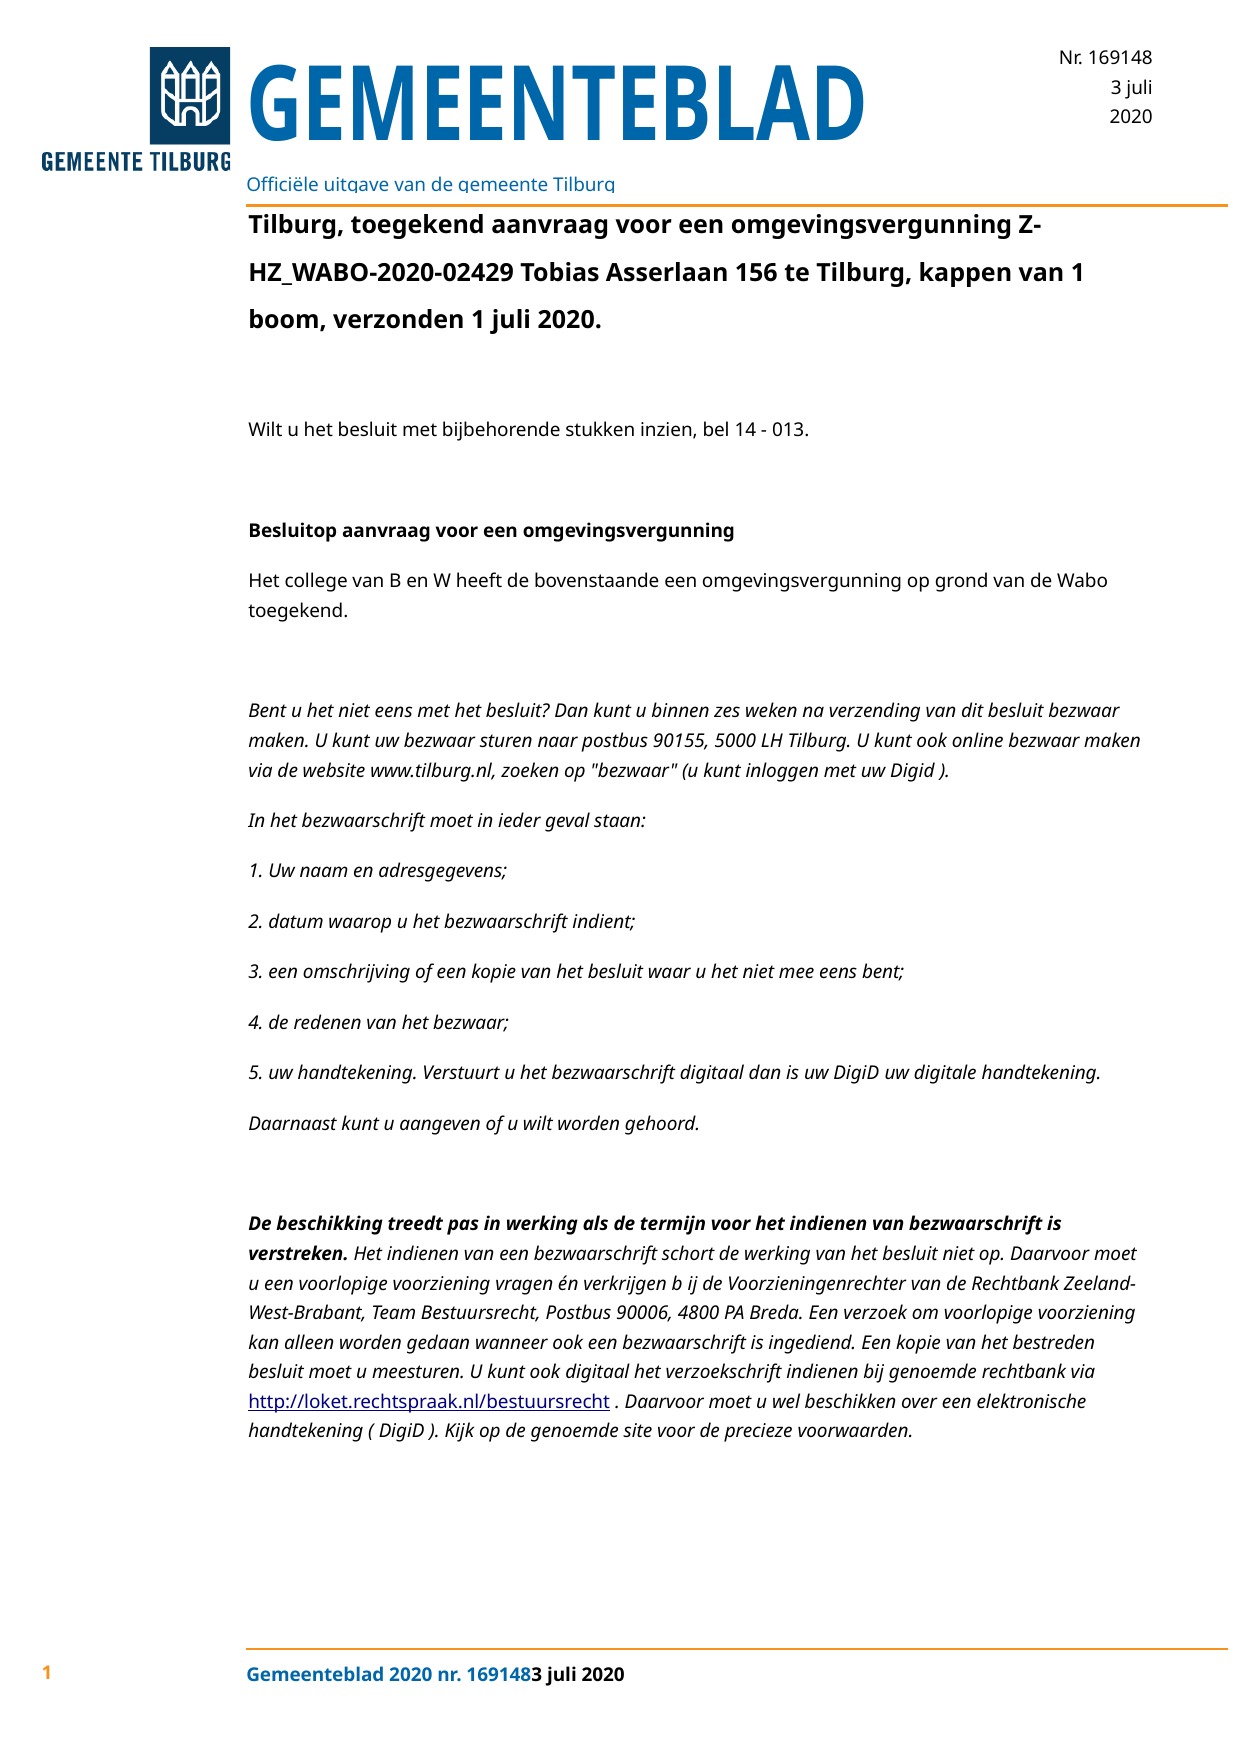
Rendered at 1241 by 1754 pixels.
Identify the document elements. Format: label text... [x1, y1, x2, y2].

text 4. de redenen van het bezwaar; [248, 1009, 1152, 1034]
text 3. een omschrijving of een kopie van het besluit waar u het niet mee eens bent; [248, 958, 1152, 984]
text Bent u het niet eens met het besluit? Dan kunt u binnen zes weken na verzending van dit besluit bezwaar maken. U kunt uw bezwaar sturen naar postbus 90155, 5000 LH Tilburg. U kunt ook online bezwaar maken via de website www.tilburg.nl, zoeken op "bezwaar" (u kunt inloggen met uw Digid ). [248, 698, 1152, 782]
picture [41, 47, 231, 172]
text Daarnaast kunt u aangeven of u wilt worden gehoord. [248, 1110, 1152, 1135]
text Tilburg, toegekend aanvraag voor een omgevingsvergunning Z-HZ_WABO-2020-02429 Tobias Asserlaan 156 te Tilburg, kappen van 1 boom, verzonden 1 juli 2020. [248, 207, 1152, 336]
text 1. Uw naam en adresgegevens; [248, 858, 1152, 883]
text Het college van B en W heeft de bovenstaande een omgevingsvergunning op grond van de Wabo toegekend. [248, 567, 1152, 622]
text 2. datum waarop u het bezwaarschrift indient; [248, 908, 1152, 934]
text Besluitop aanvraag voor een omgevingsvergunning [248, 517, 1152, 542]
text In het bezwaarschrift moet in ieder geval staan: [248, 807, 1152, 833]
text Wilt u het besluit met bijbehorende stukken inzien, bel 14 - 013. [248, 416, 1152, 442]
text De beschikking treedt pas in werking als de termijn voor het indienen van bezwaarschrift is verstreken. Het indienen van een bezwaarschrift schort de werking van het besluit niet op. Daarvoor moet u een voorlopige voorziening vragen én verkrijgen b ij de Voorzieningenrechter van de Rechtbank Zeeland-West-Brabant, Team Bestuursrecht, Postbus 90006, 4800 PA Breda. Een verzoek om voorlopige voorziening kan alleen worden gedaan wanneer ook een bezwaarschrift is ingediend. Een kopie van het bestreden besluit moet u meesturen. U kunt ook digitaal het verzoekschrift indienen bij genoemde rechtbank via http://loket.rechtspraak.nl/bestuursrecht . Daarvoor moet u wel beschikken over een elektronische handtekening ( DigiD ). Kijk op de genoemde site voor de precieze voorwaarden. [248, 1211, 1152, 1443]
text 5. uw handtekening. Verstuurt u het bezwaarschrift digitaal dan is uw DigiD uw digitale handtekening. [248, 1059, 1152, 1085]
